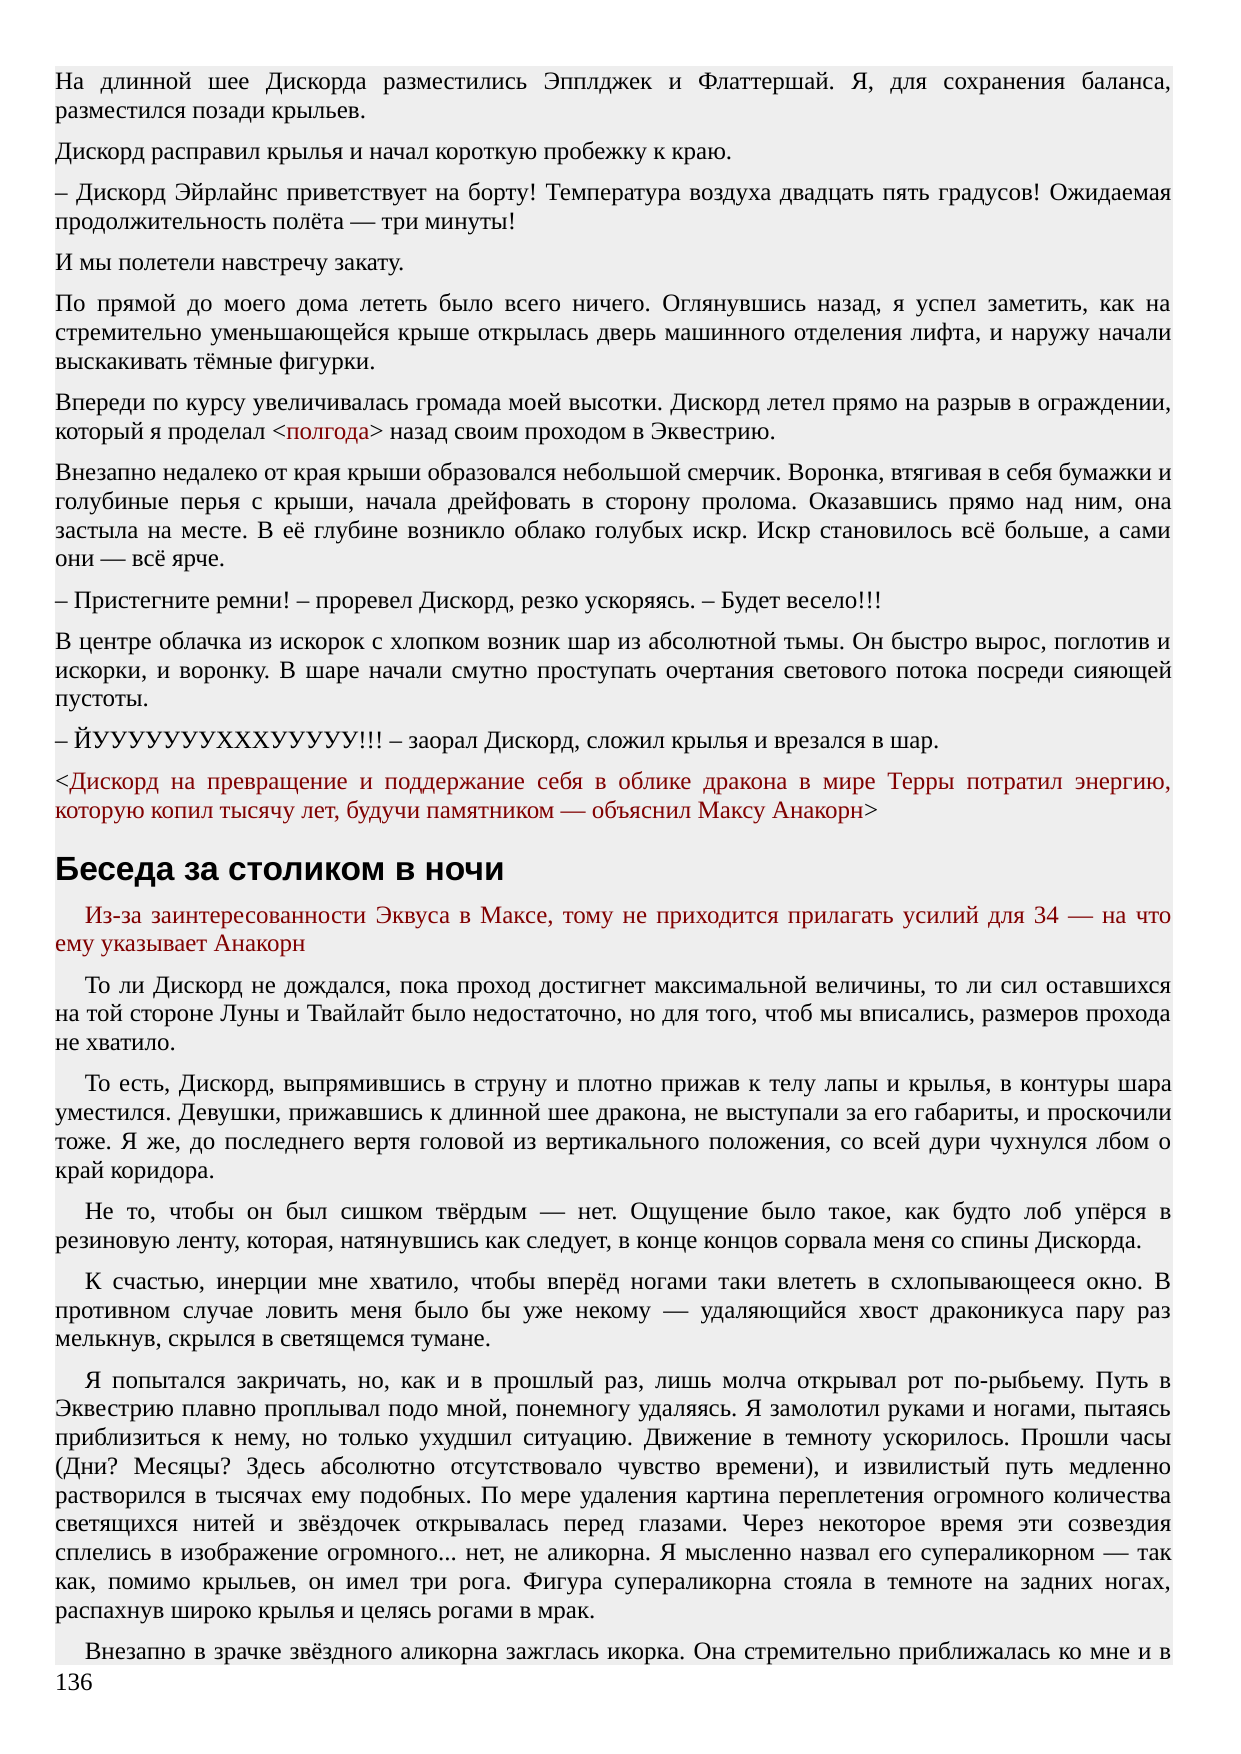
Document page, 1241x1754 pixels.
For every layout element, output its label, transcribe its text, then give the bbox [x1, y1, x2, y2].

text То есть, Дискорд, выпрямившись в струну и плотно прижав к телу лапы и крылья, в контуры шара уместился. Девушки, прижавшись к длинной шее дракона, не выступали за его габариты, и проскочили тоже. Я же, до последнего вертя головой из вертикального положения, со всей дури чухнулся лбом о край коридора. [55, 1068, 1173, 1183]
text – Пристегните ремни! – проревел Дискорд, резко ускоряясь. – Будет весело!!! [55, 585, 1173, 613]
text – ЙУУУУУУУХХХУУУУУ!!! – заорал Дискорд, сложил крылья и врезался в шар. [55, 725, 1173, 753]
text В центре облачка из искорок с хлопком возник шар из абсолютной тьмы. Он быстро вырос, поглотив и искорки, и воронку. В шаре начали смутно проступать очертания светового потока посреди сияющей пустоты. [55, 626, 1173, 712]
text К счастью, инерции мне хватило, чтобы вперёд ногами таки влететь в схлопывающееся окно. В противном случае ловить меня было бы уже некому — удаляющийся хвост драконикуса пару раз мелькнув, скрылся в светящемся тумане. [55, 1266, 1173, 1352]
text На длинной шее Дискорда разместились Эпплджек и Флаттершай. Я, для сохранения баланса, разместился позади крыльев. [55, 66, 1173, 123]
text Внезапно в зрачке звёздного аликорна зажглась икорка. Она стремительно приближалась ко мне и в [55, 1636, 1173, 1665]
text Из-за заинтересованности Эквуса в Максе, тому не приходится прилагать усилий для 34 — на что ему указывает Анакорн [55, 900, 1173, 957]
subtitle Беседа за столиком в ночи [55, 848, 1173, 887]
text Я попытался закричать, но, как и в прошлый раз, лишь молча открывал рот по-рыбьему. Путь в Эквестрию плавно проплывал подо мной, понемногу удаляясь. Я замолотил руками и ногами, пытаясь приблизиться к нему, но только ухудшил ситуацию. Движение в темноту ускорилось. Прошли часы (Дни? Месяцы? Здесь абсолютно отсутствовало чувство времени), и извилистый путь медленно растворился в тысячах ему подобных. По мере удаления картина переплетения огромного количества светящихся нитей и звёздочек открывалась перед глазами. Через некоторое время эти созвездия сплелись в изображение огромного... нет, не аликорна. Я мысленно назвал его супераликорном — так как, помимо крыльев, он имел три рога. Фигура супераликорна стояла в темноте на задних ногах, распахнув широко крылья и целясь рогами в мрак. [55, 1365, 1173, 1623]
text Не то, чтобы он был сишком твёрдым — нет. Ощущение было такое, как будто лоб упёрся в резиновую ленту, которая, натянувшись как следует, в конце концов сорвала меня со спины Дискорда. [55, 1196, 1173, 1253]
text Внезапно недалеко от края крыши образовался небольшой смерчик. Воронка, втягивая в себя бумажки и голубиные перья с крыши, начала дрейфовать в сторону пролома. Оказавшись прямо над ним, она застыла на месте. В её глубине возникло облако голубых искр. Искр становилось всё больше, а сами они — всё ярче. [55, 457, 1173, 572]
text И мы полетели навстречу закату. [55, 247, 1173, 276]
text По прямой до моего дома лететь было всего ничего. Оглянувшись назад, я успел заметить, как на стремительно уменьшающейся крыше открылась дверь машинного отделения лифта, и наружу начали выскакивать тёмные фигурки. [55, 288, 1173, 375]
text Дискорд расправил крылья и начал короткую пробежку к краю. [55, 136, 1173, 165]
text Впереди по курсу увеличивалась громада моей высотки. Дискорд летел прямо на разрыв в ограждении, который я проделал <полгода> назад своим проходом в Эквестрию. [55, 387, 1173, 445]
text <Дискорд на превращение и поддержание себя в облике дракона в мире Терры потратил энергию, которую копил тысячу лет, будучи памятником — объяснил Максу Анакорн> [55, 766, 1173, 823]
text То ли Дискорд не дождался, пока проход достигнет максимальной величины, то ли сил оставшихся на той стороне Луны и Твайлайт было недостаточно, но для того, чтоб мы вписались, размеров прохода не хватило. [55, 970, 1173, 1056]
text – Дискорд Эйрлайнс приветствует на борту! Температура воздуха двадцать пять градусов! Ожидаемая продолжительность полёта — три минуты! [55, 177, 1173, 235]
